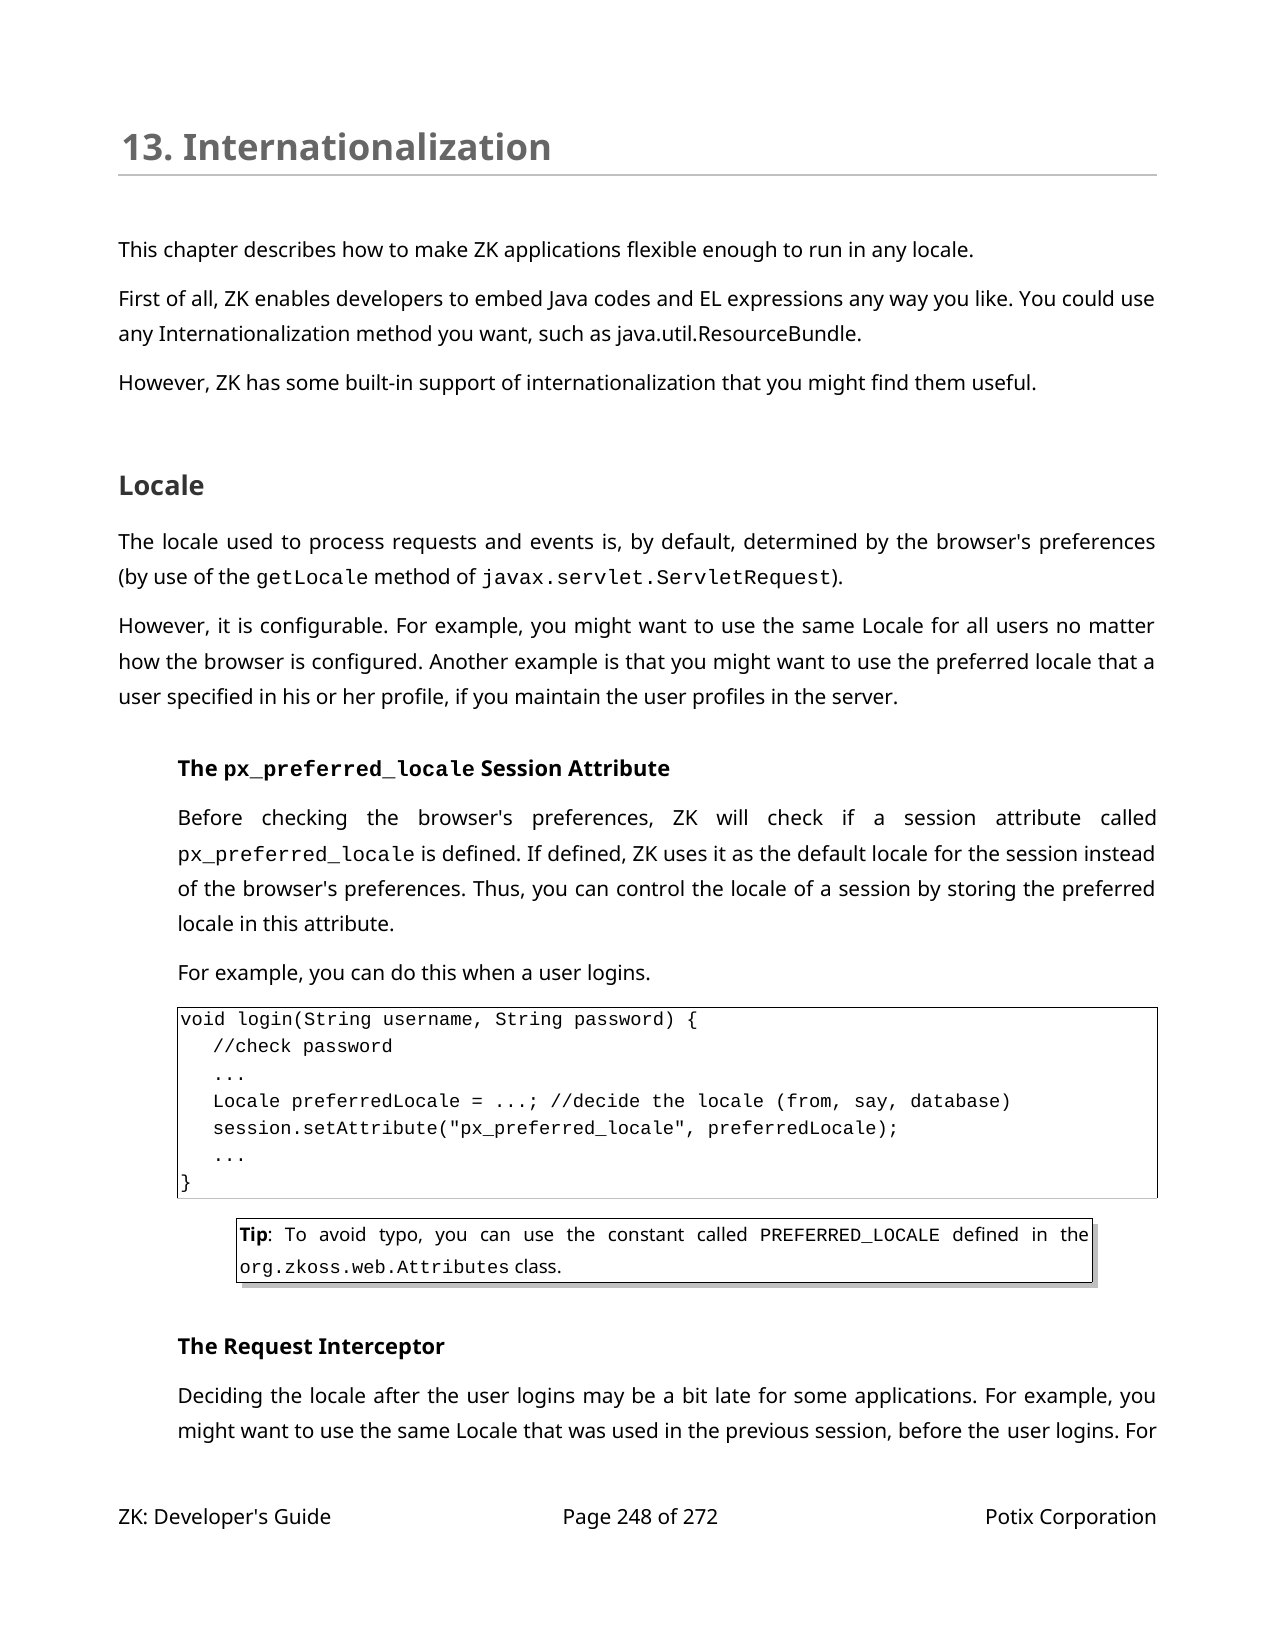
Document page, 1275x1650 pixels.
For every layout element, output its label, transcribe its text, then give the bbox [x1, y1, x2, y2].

subtitle 13. Internationalization [118, 118, 1157, 174]
text This chapter describes how to make ZK applications flexible enough to run in any locale. [118, 235, 1157, 263]
subtitle The Request Interceptor [177, 1331, 1157, 1361]
text session.setAttribute("px_preferred_locale", preferredLocale); [178, 1116, 1157, 1140]
text Deciding the locale after the user logins may be a bit late for some applications. For example, you might want to use the same Locale that was used in the previous session, before the user logins. For [177, 1381, 1157, 1444]
text //check password [178, 1034, 1157, 1059]
text However, ZK has some built-in support of internationalization that you might find them useful. [118, 368, 1157, 396]
text For example, you can do this when a user logins. [177, 958, 1157, 987]
text Locale preferredLocale = ...; //decide the locale (from, say, database) [178, 1089, 1157, 1113]
subtitle The px_preferred_locale Session Attribute [177, 753, 1157, 783]
text ... [178, 1062, 1157, 1086]
text ... [178, 1143, 1157, 1167]
text The locale used to process requests and events is, by default, determined by the browser's preferences (by use of the getLocale method of javax.servlet.ServletRequest). [118, 527, 1157, 591]
text } [178, 1170, 1157, 1198]
text First of all, ZK enables developers to embed Java codes and EL expressions any way you like. You could use any Internationalization method you want, such as java.util.ResourceBundle. [118, 284, 1157, 347]
subtitle Locale [118, 467, 1157, 504]
text However, it is configurable. For example, you might want to use the same Locale for all users no matter how the browser is configured. Another example is that you might want to use the preferred locale that a user specified in his or her profile, if you maintain the user profiles in the server. [118, 612, 1157, 710]
text void login(String username, String password) { [178, 1008, 1157, 1031]
text Tip: To avoid typo, you can use the constant called PREFERRED_LOCALE defined in the org.zkoss.web.Attributes class. [237, 1219, 1092, 1282]
text Before checking the browser's preferences, ZK will check if a session attribute called px_preferred_locale is defined. If defined, ZK uses it as the default locale for the session instead of the browser's preferences. Thus, you can control the locale of a session by storing the preferred locale in this attribute. [177, 803, 1157, 938]
